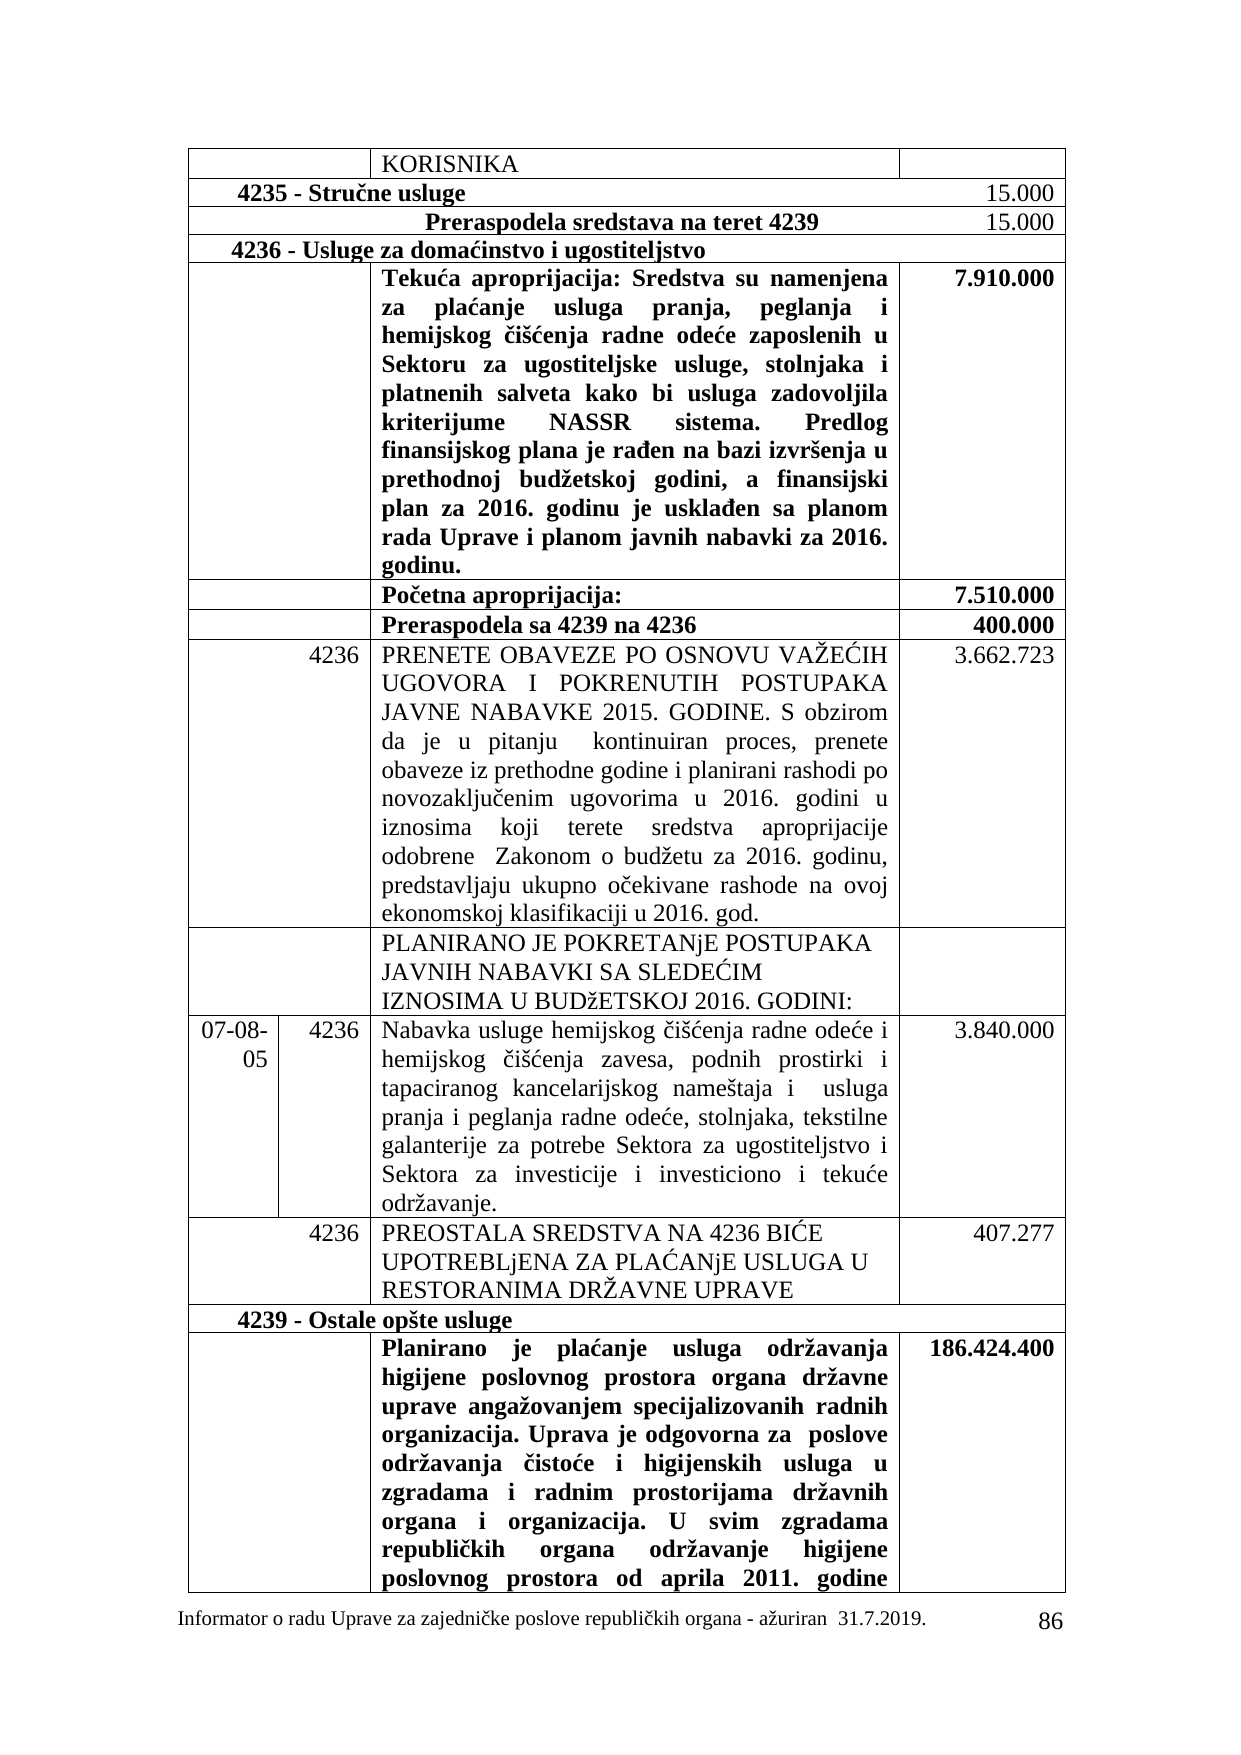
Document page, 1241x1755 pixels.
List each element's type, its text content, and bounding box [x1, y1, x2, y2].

table_cell PLANIRANO JE POKRETANјE POSTUPAKA JAVNIH NABAVKI SA SLEDEĆIM IZNOSIMA U BUDžETSKOJ 2016. GODINI: [371, 928, 899, 1014]
table_cell 7.910.000 [900, 263, 1065, 579]
table_cell 07-08-05 [189, 1016, 278, 1217]
table_cell Preraspodela sredstava na teret 4239 15.000 [189, 207, 1065, 234]
table_cell PREOSTALA SREDSTVA NA 4236 BIĆE UPOTREBLjENA ZA PLAĆANјE USLUGA U RESTORANIMA DRŽAVNE UPRAVE [371, 1218, 899, 1304]
table_cell 3.840.000 [900, 1016, 1065, 1217]
table_cell 4235 - Stručne usluge 15.000 [189, 179, 1065, 206]
table_cell Planirano je plaćanje usluga održavanja higijene poslovnog prostora organa državne uprave angažovanjem specijalizovanih radnih organizacija. Uprava je odgovorna za poslove održavanja čistoće i higijenskih usluga u zgradama i radnim prostorijama državnih organa i organizacija. U svim zgradama republičkih organa održavanje higijene poslovnog prostora od aprila 2011. godine [371, 1333, 899, 1592]
table_cell [900, 149, 1065, 177]
table_cell [189, 580, 370, 609]
table_cell [189, 149, 370, 177]
table_cell 4239 - Ostale opšte usluge [189, 1305, 1065, 1332]
table_cell 186.424.400 [900, 1333, 1065, 1592]
table_cell [189, 263, 370, 579]
table_cell Preraspodela sa 4239 na 4236 [371, 610, 899, 639]
table_cell [900, 928, 1065, 1014]
table_cell 4236 [189, 640, 370, 927]
table_cell 407.277 [900, 1218, 1065, 1304]
table_cell Tekuća aproprijacija: Sredstva su namenjena za plaćanje usluga pranja, peglanja i hemijskog čišćenja radne odeće zaposlenih u Sektoru za ugostitelјske usluge, stolnjaka i platnenih salveta kako bi usluga zadovolјila kriterijume NASSR sistema. Predlog finansijskog plana je rađen na bazi izvršenja u prethodnoj budžetskoj godini, a finansijski plan za 2016. godinu je usklađen sa planom rada Uprave i planom javnih nabavki za 2016. godinu. [371, 263, 899, 579]
table_cell [189, 928, 370, 1014]
table_cell 7.510.000 [900, 580, 1065, 609]
table_cell [189, 1333, 370, 1592]
table_cell 3.662.723 [900, 640, 1065, 927]
table_cell Nabavka usluge hemijskog čišćenja radne odeće i hemijskog čišćenja zavesa, podnih prostirki i tapaciranog kancelarijskog nameštaja i usluga pranja i peglanja radne odeće, stolnjaka, tekstilne galanterije za potrebe Sektora za ugostitelјstvo i Sektora za investicije i investiciono i tekuće održavanje. [371, 1016, 899, 1217]
table_cell 400.000 [900, 610, 1065, 639]
table_cell 4236 [189, 1218, 370, 1304]
table_cell 4236 [279, 1016, 370, 1217]
table_cell PRENETE OBAVEZE PO OSNOVU VAŽEĆIH UGOVORA I POKRENUTIH POSTUPAKA JAVNE NABAVKE 2015. GODINE. S obzirom da je u pitanju kontinuiran proces, prenete obaveze iz prethodne godine i planirani rashodi po novozaklјučenim ugovorima u 2016. godini u iznosima koji terete sredstva aproprijacije odobrene Zakonom o budžetu za 2016. godinu, predstavlјaju ukupno očekivane rashode na ovoj ekonomskoj klasifikaciji u 2016. god. [371, 640, 899, 927]
table_cell Početna aproprijacija: [371, 580, 899, 609]
table_cell [189, 610, 370, 639]
table_cell 4236 - Usluge za domaćinstvo i ugostitelјstvo [189, 235, 1065, 262]
table_cell KORISNIKA [371, 149, 899, 177]
